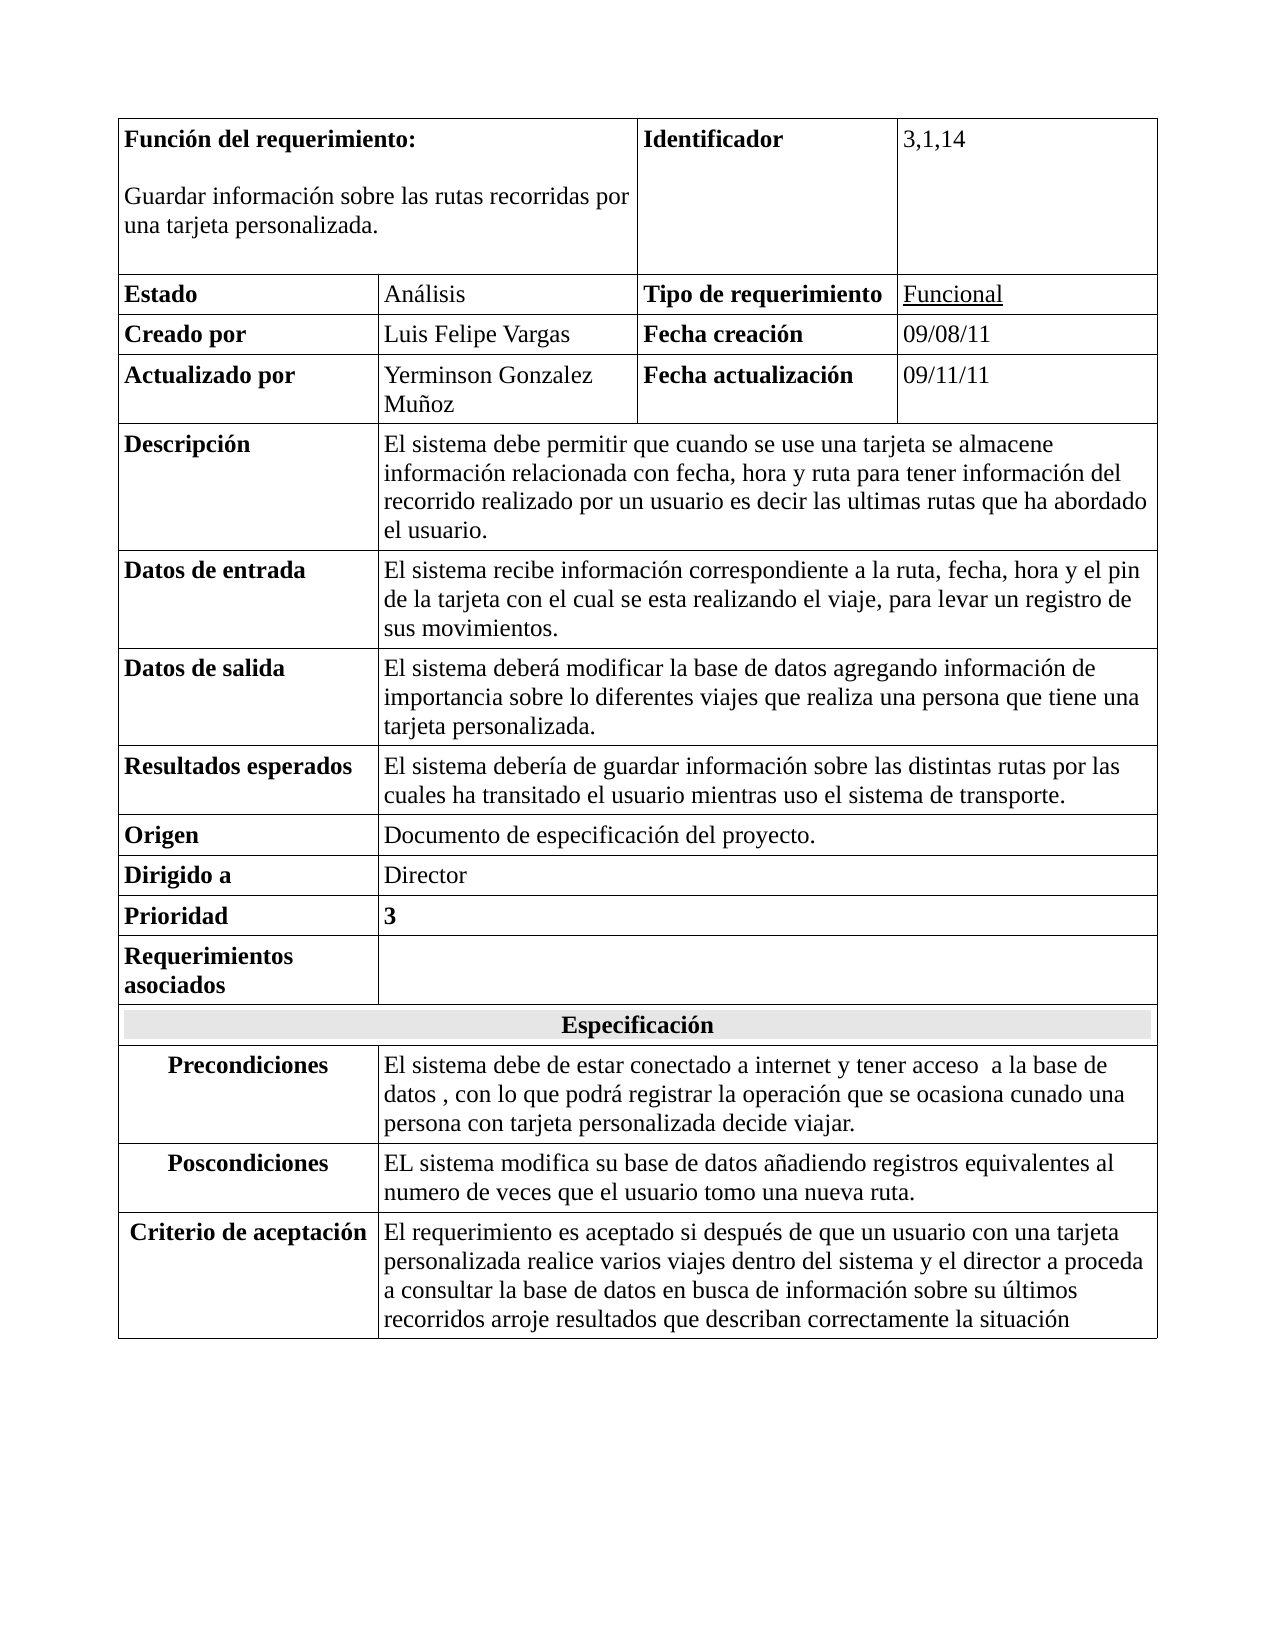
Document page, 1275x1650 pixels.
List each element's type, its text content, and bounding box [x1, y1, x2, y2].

table_cell Datos de entrada [119, 551, 378, 647]
table_cell 11/09/11 [898, 355, 1157, 423]
table_cell Especificación [119, 1005, 1157, 1045]
table_cell 3 [379, 896, 1157, 935]
table_cell 08/09/11 [898, 315, 1157, 354]
table_cell Director [379, 856, 1157, 895]
table_cell Actualizado por [119, 355, 378, 423]
table_cell Luis Felipe Vargas [379, 315, 637, 354]
table_cell El sistema debería de guardar información sobre las distintas rutas por las cuales ha transitado el usuario mientras uso el sistema de transporte. [379, 746, 1157, 814]
table_header 3,1,14 [898, 119, 1157, 273]
table_cell Dirigido a [119, 856, 378, 895]
table_cell Fecha creación [638, 315, 897, 354]
table_cell Análisis [379, 275, 637, 314]
table_cell Requerimientos asociados [119, 936, 378, 1004]
table_cell Fecha actualización [638, 355, 897, 423]
table_cell Poscondiciones [119, 1144, 378, 1212]
table_cell El sistema deberá modificar la base de datos agregando información de importancia sobre lo diferentes viajes que realiza una persona que tiene una tarjeta personalizada. [379, 649, 1157, 745]
table_cell EL sistema modifica su base de datos añadiendo registros equivalentes al numero de veces que el usuario tomo una nueva ruta. [379, 1144, 1157, 1212]
table_cell Tipo de requerimiento [638, 275, 897, 314]
table_header Función del requerimiento: Guardar información sobre las rutas recorridas por una tarjeta personalizada. [119, 119, 637, 273]
table_cell Precondiciones [119, 1046, 378, 1142]
table_cell El sistema recibe información correspondiente a la ruta, fecha, hora y el pin de la tarjeta con el cual se esta realizando el viaje, para levar un registro de sus movimientos. [379, 551, 1157, 647]
table_cell Criterio de aceptación [119, 1213, 378, 1338]
table_cell Documento de especificación del proyecto. [379, 815, 1157, 855]
table_cell Estado [119, 275, 378, 314]
table_header Identificador [638, 119, 897, 273]
table_cell Yerminson Gonzalez Muñoz [379, 355, 637, 423]
table_cell Origen [119, 815, 378, 855]
table_cell El sistema debe permitir que cuando se use una tarjeta se almacene información relacionada con fecha, hora y ruta para tener información del recorrido realizado por un usuario es decir las ultimas rutas que ha abordado el usuario. [379, 424, 1157, 550]
table_cell Datos de salida [119, 649, 378, 745]
table_cell El requerimiento es aceptado si después de que un usuario con una tarjeta personalizada realice varios viajes dentro del sistema y el director a proceda a consultar la base de datos en busca de información sobre su últimos recorridos arroje resultados que describan correctamente la situación [379, 1213, 1157, 1338]
table_cell Creado por [119, 315, 378, 354]
table_cell Descripción [119, 424, 378, 550]
table_cell El sistema debe de estar conectado a internet y tener acceso a la base de datos , con lo que podrá registrar la operación que se ocasiona cunado una persona con tarjeta personalizada decide viajar. [379, 1046, 1157, 1142]
table_cell Prioridad [119, 896, 378, 935]
table_cell Resultados esperados [119, 746, 378, 814]
table_cell [379, 936, 1157, 1004]
table_cell Funcional [898, 275, 1157, 314]
